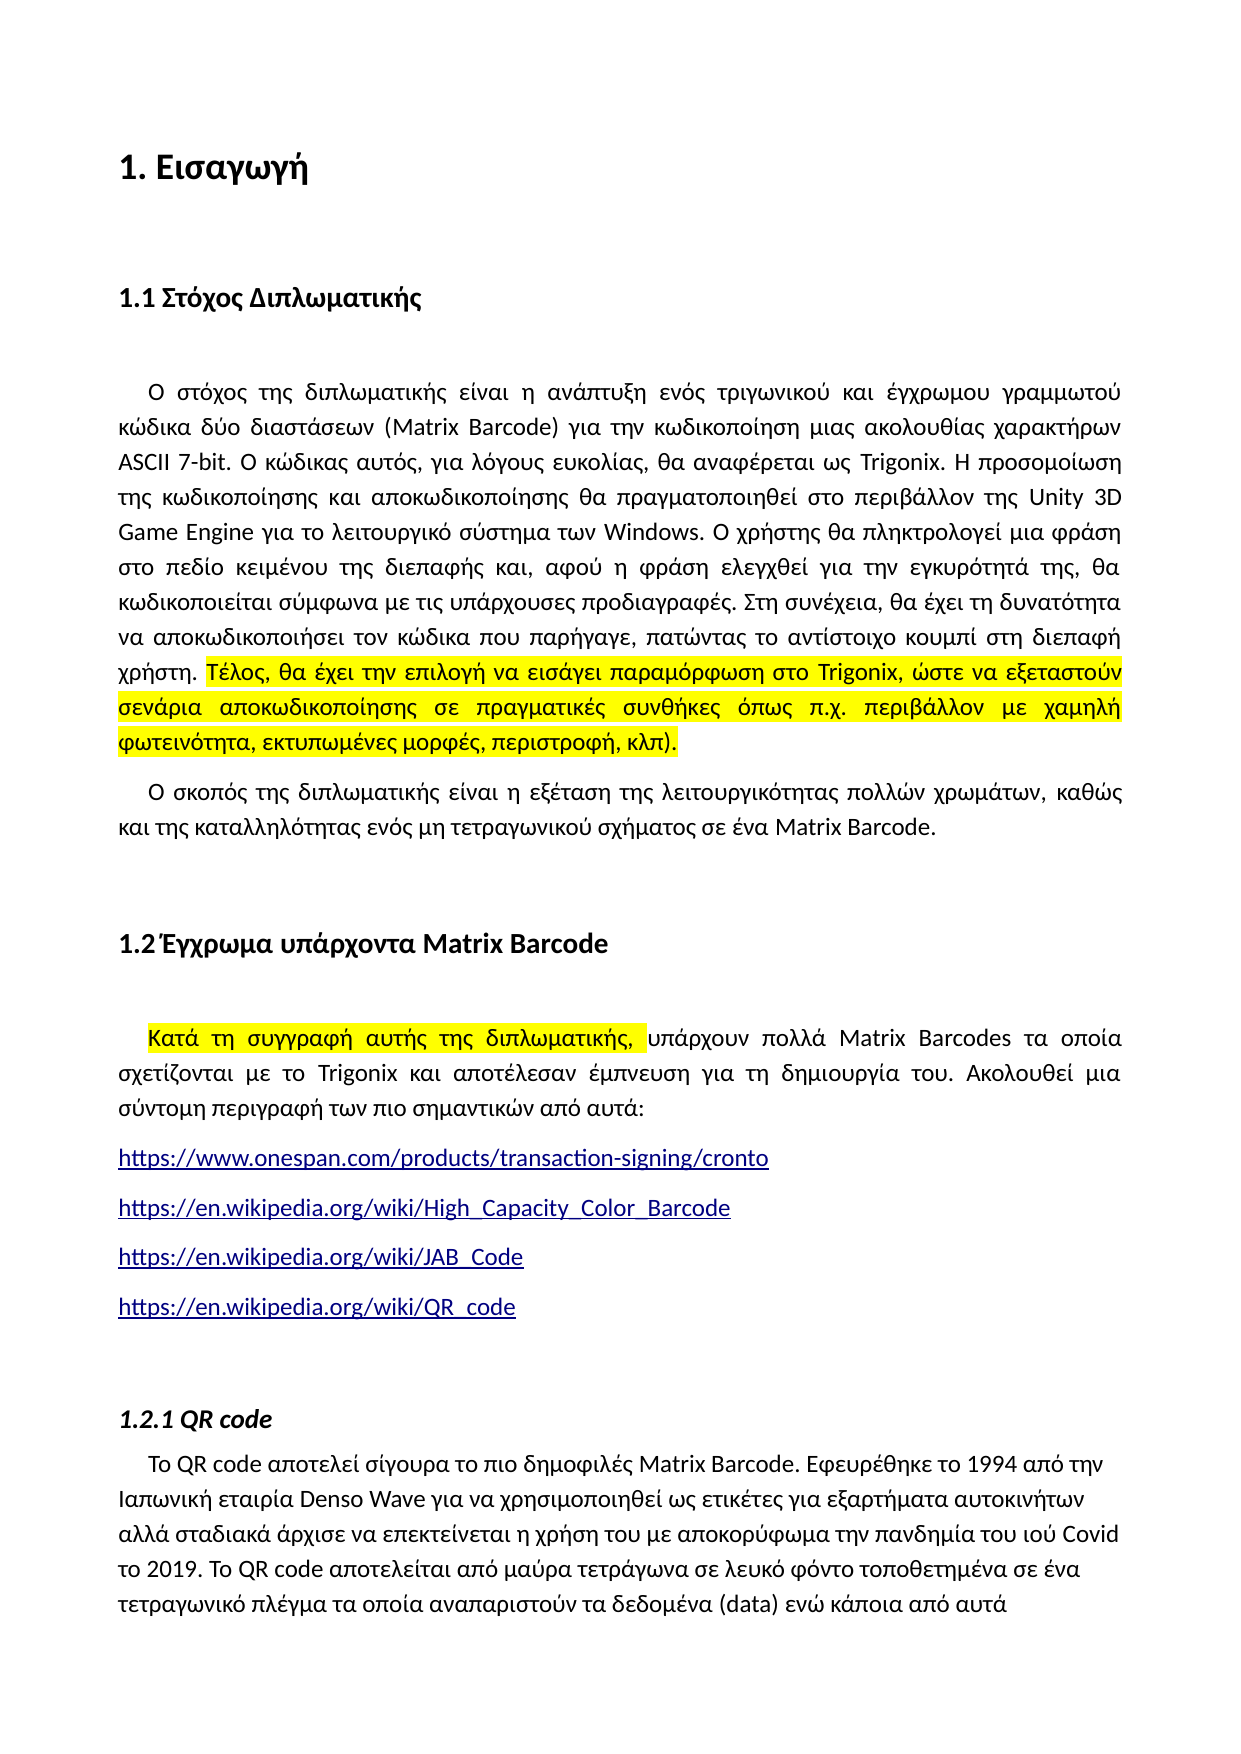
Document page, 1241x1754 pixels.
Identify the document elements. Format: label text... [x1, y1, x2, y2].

subtitle 1.1 Στόχος Διπλωματικής [118, 279, 1122, 314]
text Ο σκοπός της διπλωματικής είναι η εξέταση της λειτουργικότητας πολλών χρωμάτων, καθώς και της καταλληλότητας ενός μη τετραγωνικού σχήματος σε ένα Matrix Barcode. [118, 776, 1122, 842]
text Το QR code αποτελεί σίγουρα το πιο δημοφιλές Matrix Barcode. Εφευρέθηκε το 1994 από την Ιαπωνική εταιρία Denso Wave για να χρησιμοποιηθεί ως ετικέτες για εξαρτήματα αυτοκινήτων αλλά σταδιακά άρχισε να επεκτείνεται η χρήση του με αποκορύφωμα την πανδημία του ιού Covid το 2019. Το QR code αποτελείται από μαύρα τετράγωνα σε λευκό φόντο τοποθετημένα σε ένα τετραγωνικό πλέγμα τα οποία αναπαριστούν τα δεδομένα (data) ενώ κάποια από αυτά [118, 1448, 1122, 1618]
text Ο στόχος της διπλωματικής είναι η ανάπτυξη ενός τριγωνικού και έγχρωμου γραμμωτού κώδικα δύο διαστάσεων (Matrix Barcode) για την κωδικοποίηση μιας ακολουθίας χαρακτήρων ASCII 7-bit. Ο κώδικας αυτός, για λόγους ευκολίας, θα αναφέρεται ως Trigonix. Η προσομοίωση της κωδικοποίησης και αποκωδικοποίησης θα πραγματοποιηθεί στο περιβάλλον της Unity 3D Game Engine για το λειτουργικό σύστημα των Windows. Ο χρήστης θα πληκτρολογεί μια φράση στο πεδίο κειμένου της διεπαφής και, αφού η φράση ελεγχθεί για την εγκυρότητά της, θα κωδικοποιείται σύμφωνα με τις υπάρχουσες προδιαγραφές. Στη συνέχεια, θα έχει τη δυνατότητα να αποκωδικοποιήσει τον κώδικα που παρήγαγε, πατώντας το αντίστοιχο κουμπί στη διεπαφή χρήστη. Τέλος, θα έχει την επιλογή να εισάγει παραμόρφωση στο Trigonix, ώστε να εξεταστούν σενάρια αποκωδικοποίησης σε πραγματικές συνθήκες όπως π.χ. περιβάλλον με χαμηλή φωτεινότητα, εκτυπωμένες μορφές, περιστροφή, κλπ). [118, 376, 1122, 757]
text https://en.wikipedia.org/wiki/QR_code [118, 1291, 1122, 1321]
text Κατά τη συγγραφή αυτής της διπλωματικής, υπάρχουν πολλά Matrix Barcodes τα οποία σχετίζονται με το Trigonix και αποτέλεσαν έμπνευση για τη δημιουργία του. Ακολουθεί μια σύντομη περιγραφή των πιο σημαντικών από αυτά: [118, 1022, 1122, 1123]
subtitle 1.2.1 QR code [118, 1402, 1122, 1436]
text https://en.wikipedia.org/wiki/JAB_Code [118, 1241, 1122, 1272]
subtitle 1.2 Έγχρωμα υπάρχοντα Matrix Barcode [118, 925, 1122, 960]
text https://www.onespan.com/products/transaction-signing/cronto [118, 1142, 1122, 1173]
text https://en.wikipedia.org/wiki/High_Capacity_Color_Barcode [118, 1192, 1122, 1222]
subtitle 1. Εισαγωγή [118, 143, 1122, 189]
